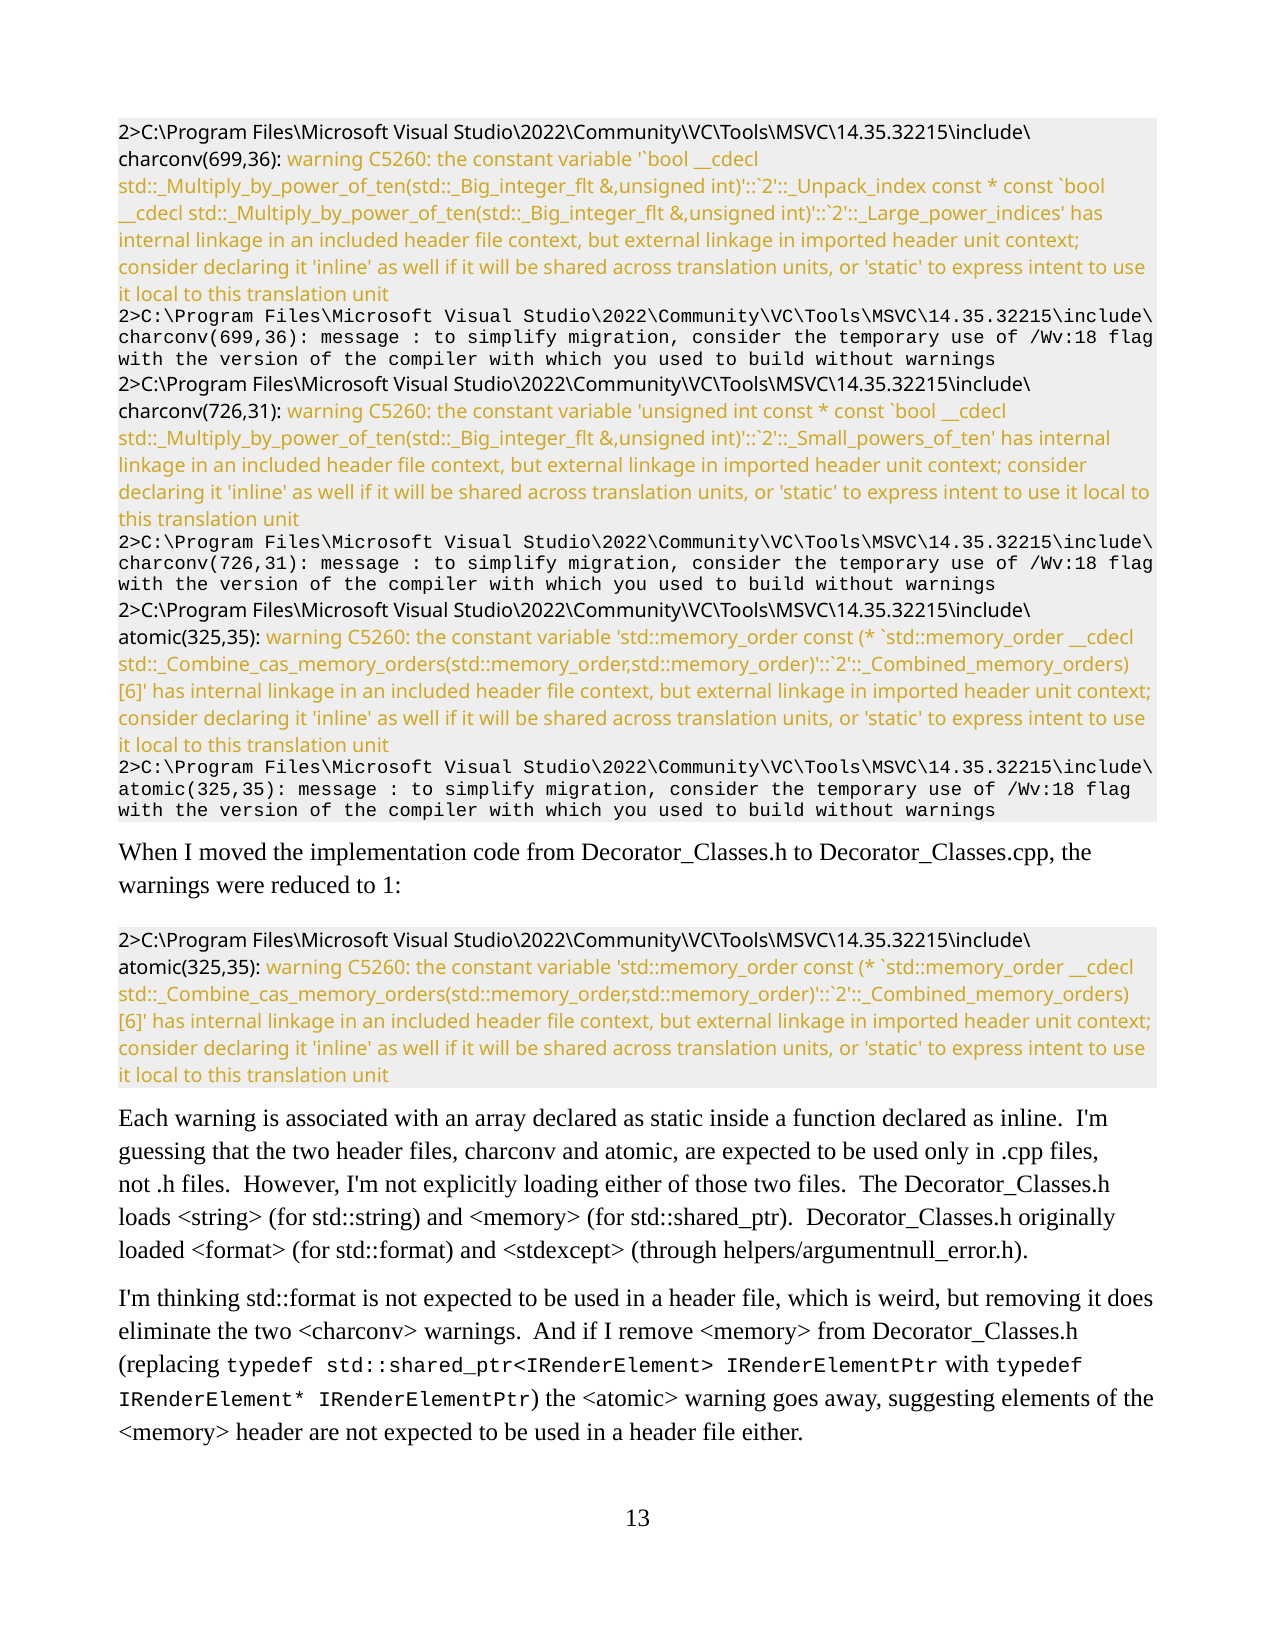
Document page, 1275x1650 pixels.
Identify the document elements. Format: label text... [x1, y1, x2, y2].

text 2>C:\Program Files\Microsoft Visual Studio\2022\Community\VC\Tools\MSVC\14.35.32215\include\charconv(726,31): warning C5260: the constant variable 'unsigned int const * const `bool __cdecl std::_Multiply_by_power_of_ten(std::_Big_integer_flt &,unsigned int)'::`2'::_Small_powers_of_ten' has internal linkage in an included header file context, but external linkage in imported header unit context; consider declaring it 'inline' as well if it will be shared across translation units, or 'static' to express intent to use it local to this translation unit [118, 371, 1157, 533]
text 2>C:\Program Files\Microsoft Visual Studio\2022\Community\VC\Tools\MSVC\14.35.32215\include\atomic(325,35): warning C5260: the constant variable 'std::memory_order const (* `std::memory_order __cdecl std::_Combine_cas_memory_orders(std::memory_order,std::memory_order)'::`2'::_Combined_memory_orders)[6]' has internal linkage in an included header file context, but external linkage in imported header unit context; consider declaring it 'inline' as well if it will be shared across translation units, or 'static' to express intent to use it local to this translation unit [118, 596, 1157, 758]
text 2>C:\Program Files\Microsoft Visual Studio\2022\Community\VC\Tools\MSVC\14.35.32215\include\charconv(726,31): message : to simplify migration, consider the temporary use of /Wv:18 flag with the version of the compiler with which you used to build without warnings [118, 533, 1157, 596]
text I'm thinking std::format is not expected to be used in a header file, which is weird, but removing it does eliminate the two <charconv> warnings. And if I remove <memory> from Decorator_Classes.h (replacing typedef std::shared_ptr<IRenderElement> IRenderElementPtr with typedef IRenderElement* IRenderElementPtr) the <atomic> warning goes away, suggesting elements of the <memory> header are not expected to be used in a header file either. [118, 1283, 1157, 1446]
text Each warning is associated with an array declared as static inside a function declared as inline. I'm guessing that the two header files, charconv and atomic, are expected to be used only in .cpp files, not .h files. However, I'm not explicitly loading either of those two files. The Decorator_Classes.h loads <string> (for std::string) and <memory> (for std::shared_ptr). Decorator_Classes.h originally loaded <format> (for std::format) and <stdexcept> (through helpers/argumentnull_error.h). [118, 1103, 1157, 1264]
text 2>C:\Program Files\Microsoft Visual Studio\2022\Community\VC\Tools\MSVC\14.35.32215\include\charconv(699,36): warning C5260: the constant variable '`bool __cdecl std::_Multiply_by_power_of_ten(std::_Big_integer_flt &,unsigned int)'::`2'::_Unpack_index const * const `bool __cdecl std::_Multiply_by_power_of_ten(std::_Big_integer_flt &,unsigned int)'::`2'::_Large_power_indices' has internal linkage in an included header file context, but external linkage in imported header unit context; consider declaring it 'inline' as well if it will be shared across translation units, or 'static' to express intent to use it local to this translation unit [118, 118, 1157, 307]
text When I moved the implementation code from Decorator_Classes.h to Decorator_Classes.cpp, the warnings were reduced to 1: [118, 837, 1157, 899]
text 2>C:\Program Files\Microsoft Visual Studio\2022\Community\VC\Tools\MSVC\14.35.32215\include\atomic(325,35): warning C5260: the constant variable 'std::memory_order const (* `std::memory_order __cdecl std::_Combine_cas_memory_orders(std::memory_order,std::memory_order)'::`2'::_Combined_memory_orders)[6]' has internal linkage in an included header file context, but external linkage in imported header unit context; consider declaring it 'inline' as well if it will be shared across translation units, or 'static' to express intent to use it local to this translation unit [118, 927, 1157, 1088]
text 2>C:\Program Files\Microsoft Visual Studio\2022\Community\VC\Tools\MSVC\14.35.32215\include\atomic(325,35): message : to simplify migration, consider the temporary use of /Wv:18 flag with the version of the compiler with which you used to build without warnings [118, 758, 1157, 822]
text 2>C:\Program Files\Microsoft Visual Studio\2022\Community\VC\Tools\MSVC\14.35.32215\include\charconv(699,36): message : to simplify migration, consider the temporary use of /Wv:18 flag with the version of the compiler with which you used to build without warnings [118, 307, 1157, 371]
